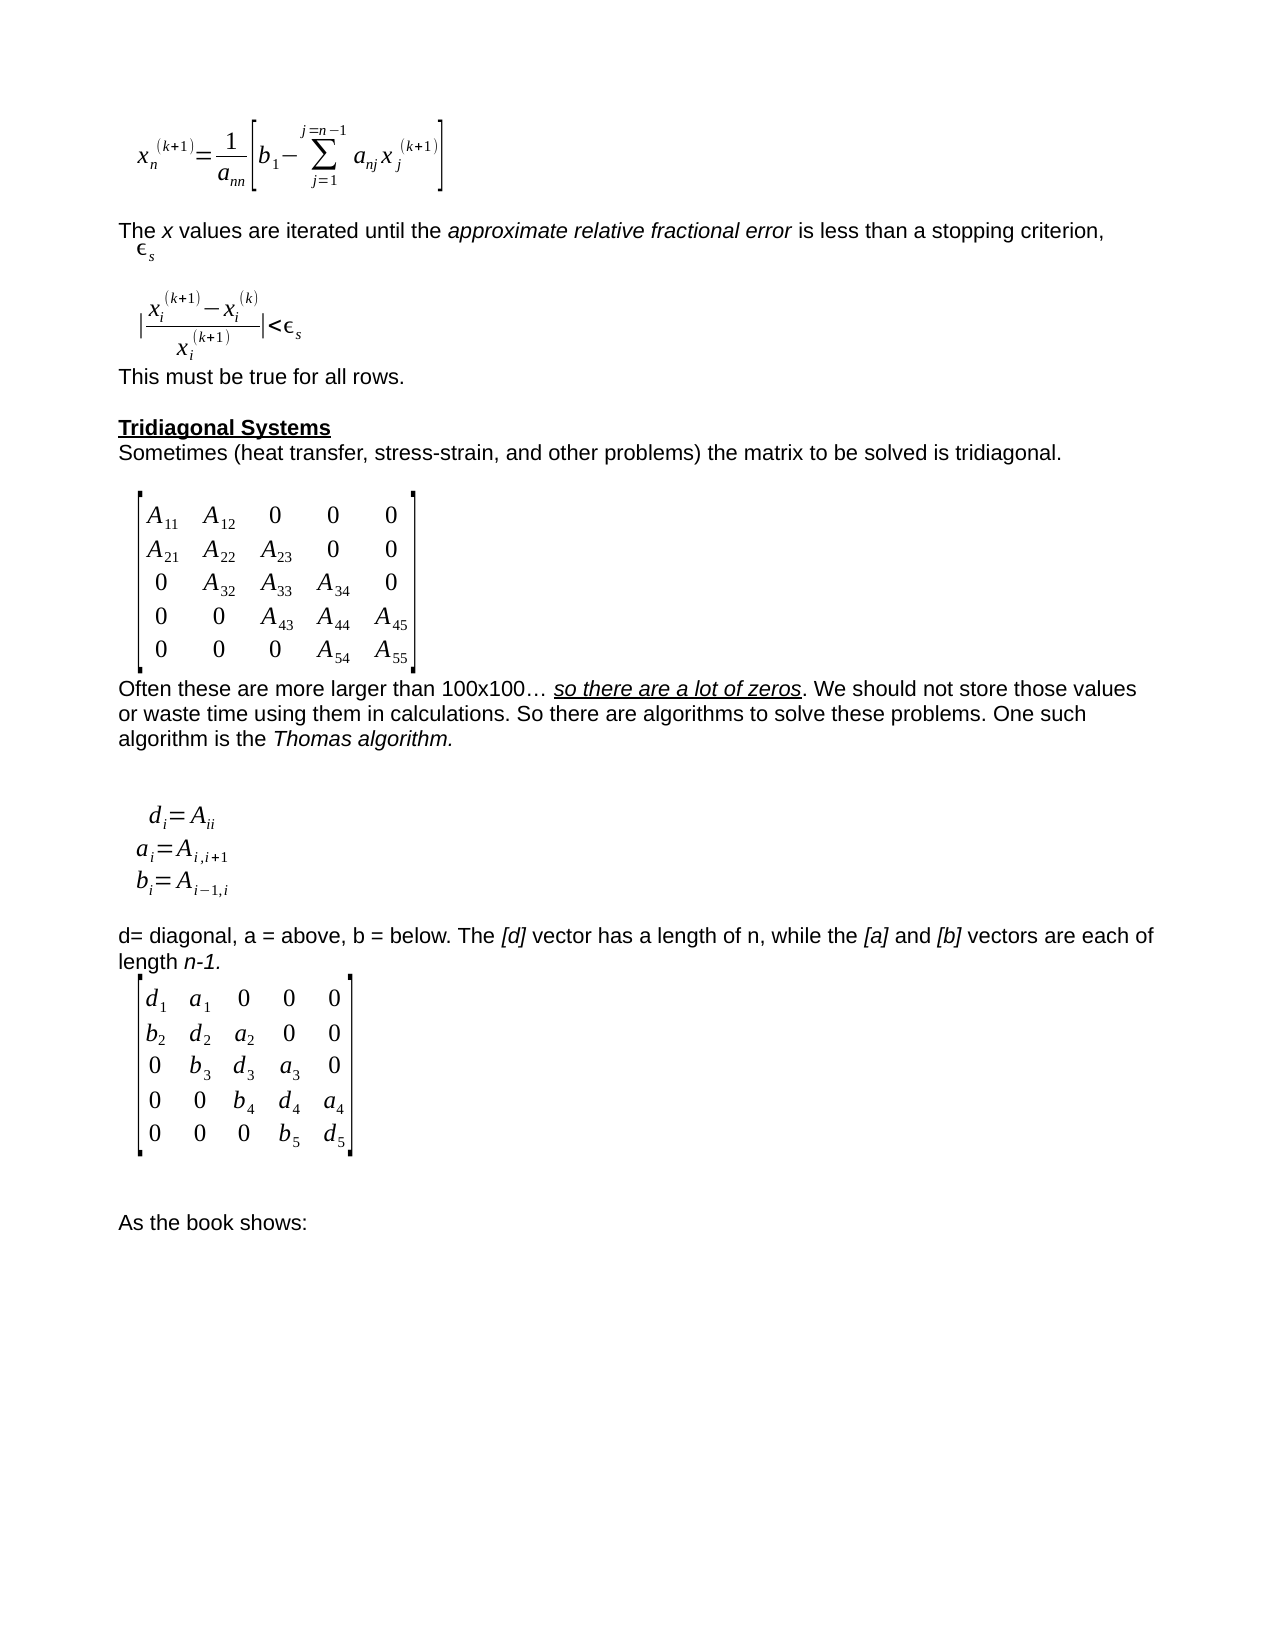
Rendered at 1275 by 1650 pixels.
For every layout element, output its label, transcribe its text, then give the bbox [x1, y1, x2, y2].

text d= diagonal, a = above, b = below. The [d] vector has a length of n, while the [a] and [b] vectors are each of length n-1. [118, 923, 1157, 974]
text The x values are iterated until the approximate relative fractional error is less than a stopping criterion, [118, 217, 1157, 265]
text Tridiagonal Systems [118, 414, 1157, 440]
text Often these are more larger than 100x100… so there are a lot of zeros. We should not store those values or waste time using them in calculations. So there are algorithms to solve these problems. One such algorithm is the Thomas algorithm. [118, 675, 1157, 751]
text As the book shows: [118, 1209, 1157, 1235]
text Sometimes (heat transfer, stress-strain, and other problems) the matrix to be solved is tridiagonal. [118, 440, 1157, 465]
text This must be true for all rows. [118, 364, 1157, 389]
